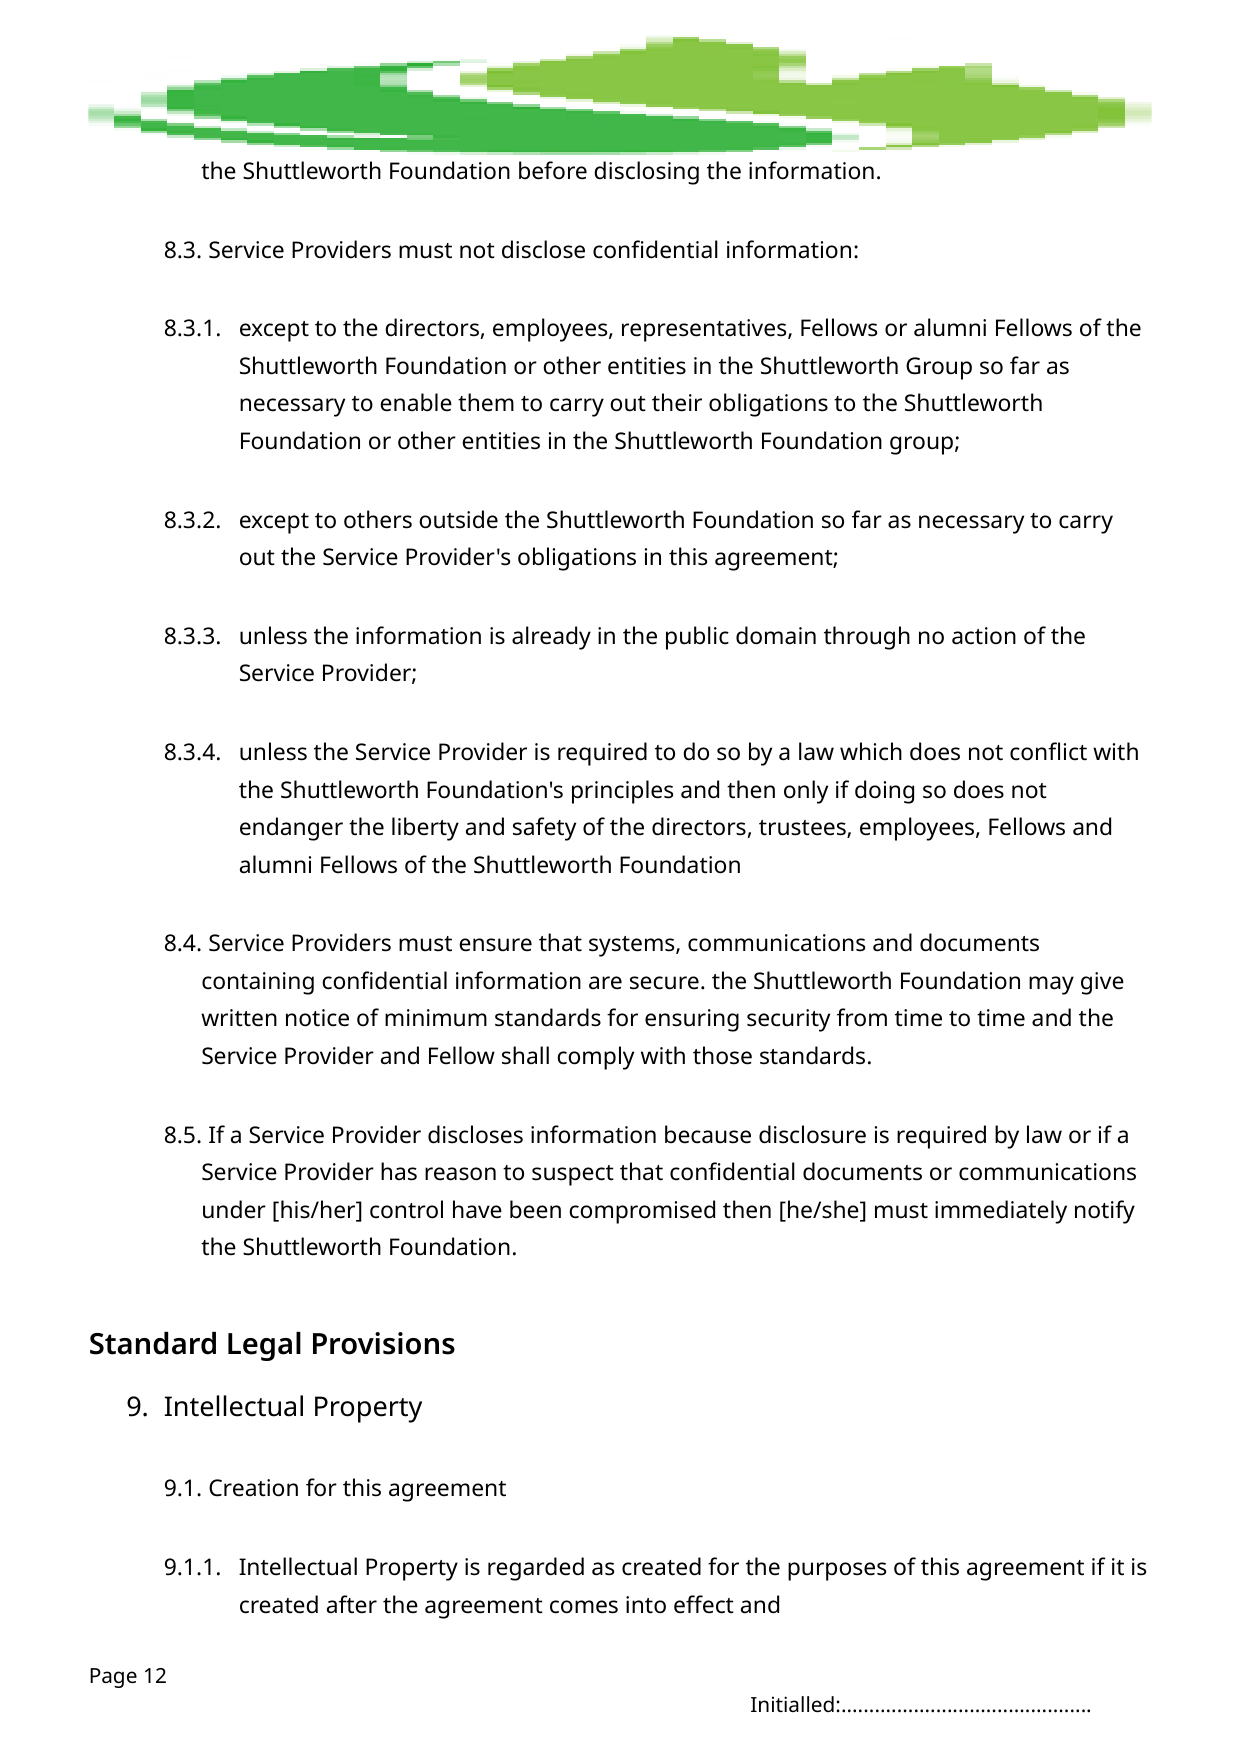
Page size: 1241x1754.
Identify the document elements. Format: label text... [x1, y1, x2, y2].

subtitle If a Service Provider discloses information because disclosure is required by law or if a Service Provider has reason to suspect that confidential documents or communications under [his/her] control have been compromised then [he/she] must immediately notify the Shuttleworth Foundation. [163, 1118, 1152, 1262]
subtitle Intellectual Property [126, 1387, 1152, 1424]
subtitle unless the information is already in the public domain through no action of the Service Provider; [163, 620, 1152, 688]
subtitle the Shuttleworth Foundation before disclosing the information. [163, 155, 1152, 186]
picture [88, 35, 1152, 155]
subtitle Standard Legal Provisions [88, 1323, 1152, 1363]
subtitle Intellectual Property is regarded as created for the purposes of this agreement if it is created after the agreement comes into effect and [163, 1551, 1152, 1620]
subtitle unless the Service Provider is required to do so by a law which does not conflict with the Shuttleworth Foundation's principles and then only if doing so does not endanger the liberty and safety of the directors, trustees, employees, Fellows and alumni Fellows of the Shuttleworth Foundation [163, 736, 1152, 880]
subtitle except to others outside the Shuttleworth Foundation so far as necessary to carry out the Service Provider's obligations in this agreement; [163, 503, 1152, 572]
subtitle Creation for this agreement [163, 1472, 1152, 1504]
subtitle Service Providers must not disclose confidential information: [163, 233, 1152, 265]
subtitle Service Providers must ensure that systems, communications and documents containing confidential information are secure. the Shuttleworth Foundation may give written notice of minimum standards for ensuring security from time to time and the Service Provider and Fellow shall comply with those standards. [163, 927, 1152, 1071]
subtitle except to the directors, employees, representatives, Fellows or alumni Fellows of the Shuttleworth Foundation or other entities in the Shuttleworth Group so far as necessary to enable them to carry out their obligations to the Shuttleworth Foundation or other entities in the Shuttleworth Foundation group; [163, 312, 1152, 456]
